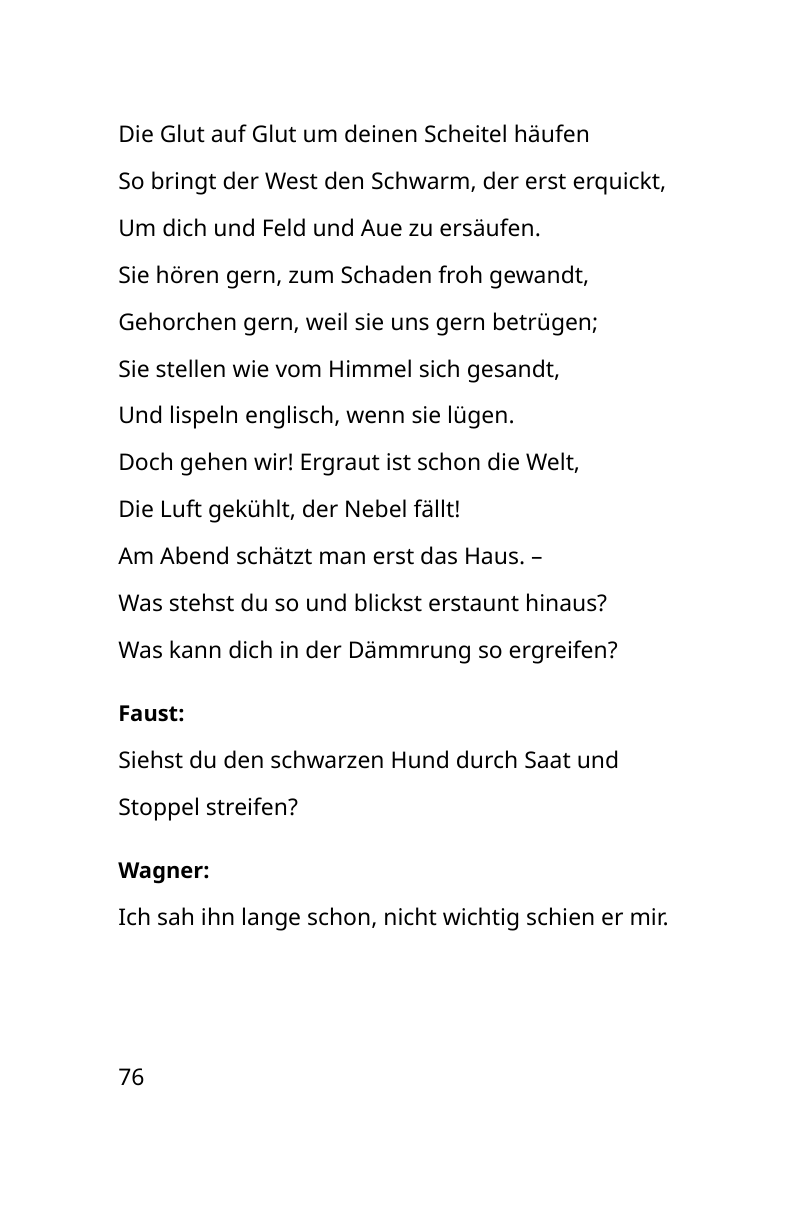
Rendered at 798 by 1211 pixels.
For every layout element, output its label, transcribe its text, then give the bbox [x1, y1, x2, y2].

text Die Glut auf Glut um deinen Scheitel häufen So bringt der West den Schwarm, der erst erquickt, Um dich und Feld und Aue zu ersäufen. Sie hören gern, zum Schaden froh gewandt, Gehorchen gern, weil sie uns gern betrügen; Sie stellen wie vom Himmel sich gesandt, Und lispeln englisch, wenn sie lügen. Doch gehen wir! Ergraut ist schon die Welt, Die Luft gekühlt, der Nebel fällt! Am Abend schätzt man erst das Haus. – Was stehst du so und blickst erstaunt hinaus? Was kann dich in der Dämmrung so ergreifen? [118, 118, 679, 665]
text Wagner: Ich sah ihn lange schon, nicht wichtig schien er mir. [118, 855, 679, 932]
text Faust: Siehst du den schwarzen Hund durch Saat und Stoppel streifen? [118, 698, 679, 822]
